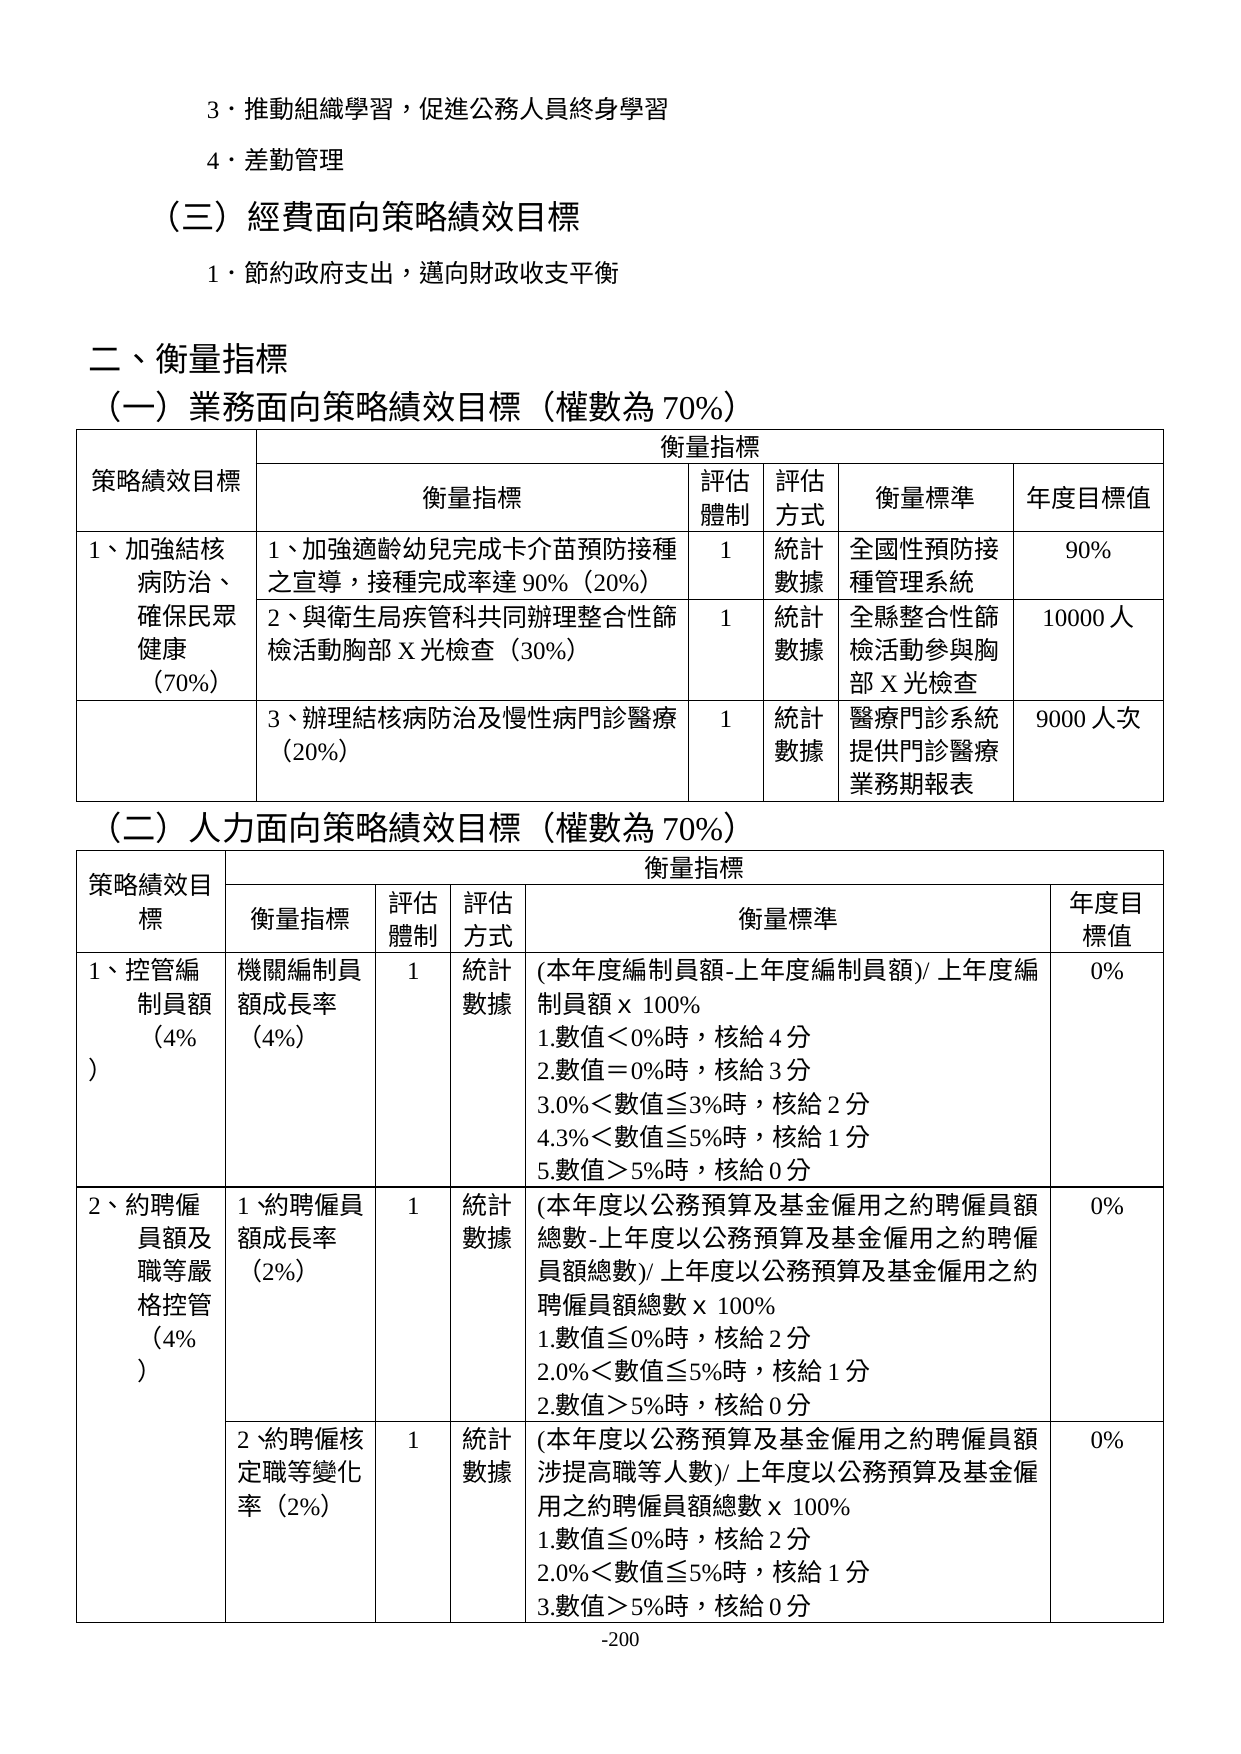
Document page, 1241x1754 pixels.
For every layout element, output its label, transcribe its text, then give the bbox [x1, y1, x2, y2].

table_header 衡量指標 [257, 430, 1163, 463]
table_cell 衡量指標 [257, 464, 688, 531]
table_cell (本年度以公務預算及基金僱用之約聘僱員額總數-上年度以公務預算及基金僱用之約聘僱員額總數)/ 上年度以公務預算及基金僱用之約聘僱員額總數ｘ100% 1.數值≦0%時，核給2分 2.0%＜數值≦5%時，核給1分 2.數值＞5%時，核給0分 [526, 1188, 1050, 1421]
table_cell 統計數據 [764, 532, 838, 598]
table_cell 加強結核病防治、確保民眾健康 （70%） [77, 532, 256, 699]
table_cell 控管編制員額 （4%） [77, 953, 225, 1186]
table_cell 90% [1014, 532, 1163, 598]
table_cell 約聘僱員額及職等嚴格控管（4%） [77, 1188, 225, 1421]
table_cell [77, 1421, 225, 1622]
table_cell 1 [376, 1188, 450, 1421]
table_cell (本年度以公務預算及基金僱用之約聘僱員額涉提高職等人數)/ 上年度以公務預算及基金僱用之約聘僱員額總數ｘ100% 1.數值≦0%時，核給2分 2.0%＜數值≦5%時，核給1分 3.數值＞5%時，核給0分 [526, 1422, 1050, 1622]
table_cell 年度目標值 [1051, 885, 1163, 952]
table_cell [77, 701, 256, 801]
table_cell 衡量標準 [526, 885, 1050, 952]
table_cell 評估方式 [764, 464, 838, 531]
table_cell (本年度編制員額-上年度編制員額)/ 上年度編制員額ｘ100% 1.數值＜0%時，核給4分 2.數值＝0%時，核給3分 3.0%＜數值≦3%時，核給2分 4.3%＜數值≦5%時，核給1分 5.數值＞5%時，核給0分 [526, 953, 1050, 1186]
table_header 策略績效目標 [77, 430, 256, 531]
table_cell 年度目標值 [1014, 464, 1163, 531]
table_cell 1 [689, 532, 763, 598]
table_cell 9000人次 [1014, 701, 1163, 801]
table_cell 1 [689, 701, 763, 801]
table_header 策略績效目標 [77, 851, 225, 952]
table_cell 統計數據 [451, 1422, 525, 1622]
table_cell 1 [376, 1422, 450, 1622]
table_cell 統計數據 [764, 600, 838, 699]
list 推動組織學習，促進公務人員終身學習 [207, 89, 1152, 126]
table_cell 2、約聘僱核定職等變化率（2%） [226, 1422, 375, 1622]
list 節約政府支出，邁向財政收支平衡 [207, 254, 1152, 290]
table_cell 10000人 [1014, 600, 1163, 699]
table_cell 全縣整合性篩檢活動參與胸部 X光檢查 [839, 600, 1013, 699]
table_cell 統計數據 [764, 701, 838, 801]
table_cell 衡量指標 [226, 885, 375, 952]
text 二、衡量指標 [88, 332, 1152, 381]
table_cell 1 [689, 600, 763, 699]
text （一）業務面向策略績效目標（權數為70%） [88, 381, 1152, 429]
list 差勤管理 [207, 140, 1152, 176]
table_cell 評估方式 [451, 885, 525, 952]
table_cell 0% [1051, 1422, 1163, 1622]
table_cell 1、加強適齡幼兒完成卡介苗預防接種之宣導，接種完成率達90%（20%） [257, 532, 688, 598]
table_cell 統計數據 [451, 1188, 525, 1421]
table_cell 評估體制 [689, 464, 763, 531]
table_cell 機關編制員額成長率 （4%） [226, 953, 375, 1186]
table_cell 1、約聘僱員額成長率 （2%） [226, 1188, 375, 1421]
table_cell 統計數據 [451, 953, 525, 1186]
table_cell 衡量標準 [839, 464, 1013, 531]
table_cell 0% [1051, 953, 1163, 1186]
text （二）人力面向策略績效目標（權數為70%） [88, 802, 1152, 850]
table_cell 全國性預防接種管理系統 [839, 532, 1013, 598]
table_cell 0% [1051, 1188, 1163, 1421]
table_header 衡量指標 [226, 851, 1163, 884]
table_cell 2、與衛生局疾管科共同辦理整合性篩檢活動胸部X光檢查（30%） [257, 600, 688, 699]
table_cell 醫療門診系統提供門診醫療業務期報表 [839, 701, 1013, 801]
text （三）經費面向策略績效目標 [148, 191, 1152, 239]
table_cell 1 [376, 953, 450, 1186]
table_cell 評估體制 [376, 885, 450, 952]
table_cell 3、辦理結核病防治及慢性病門診醫療 （20%） [257, 701, 688, 801]
